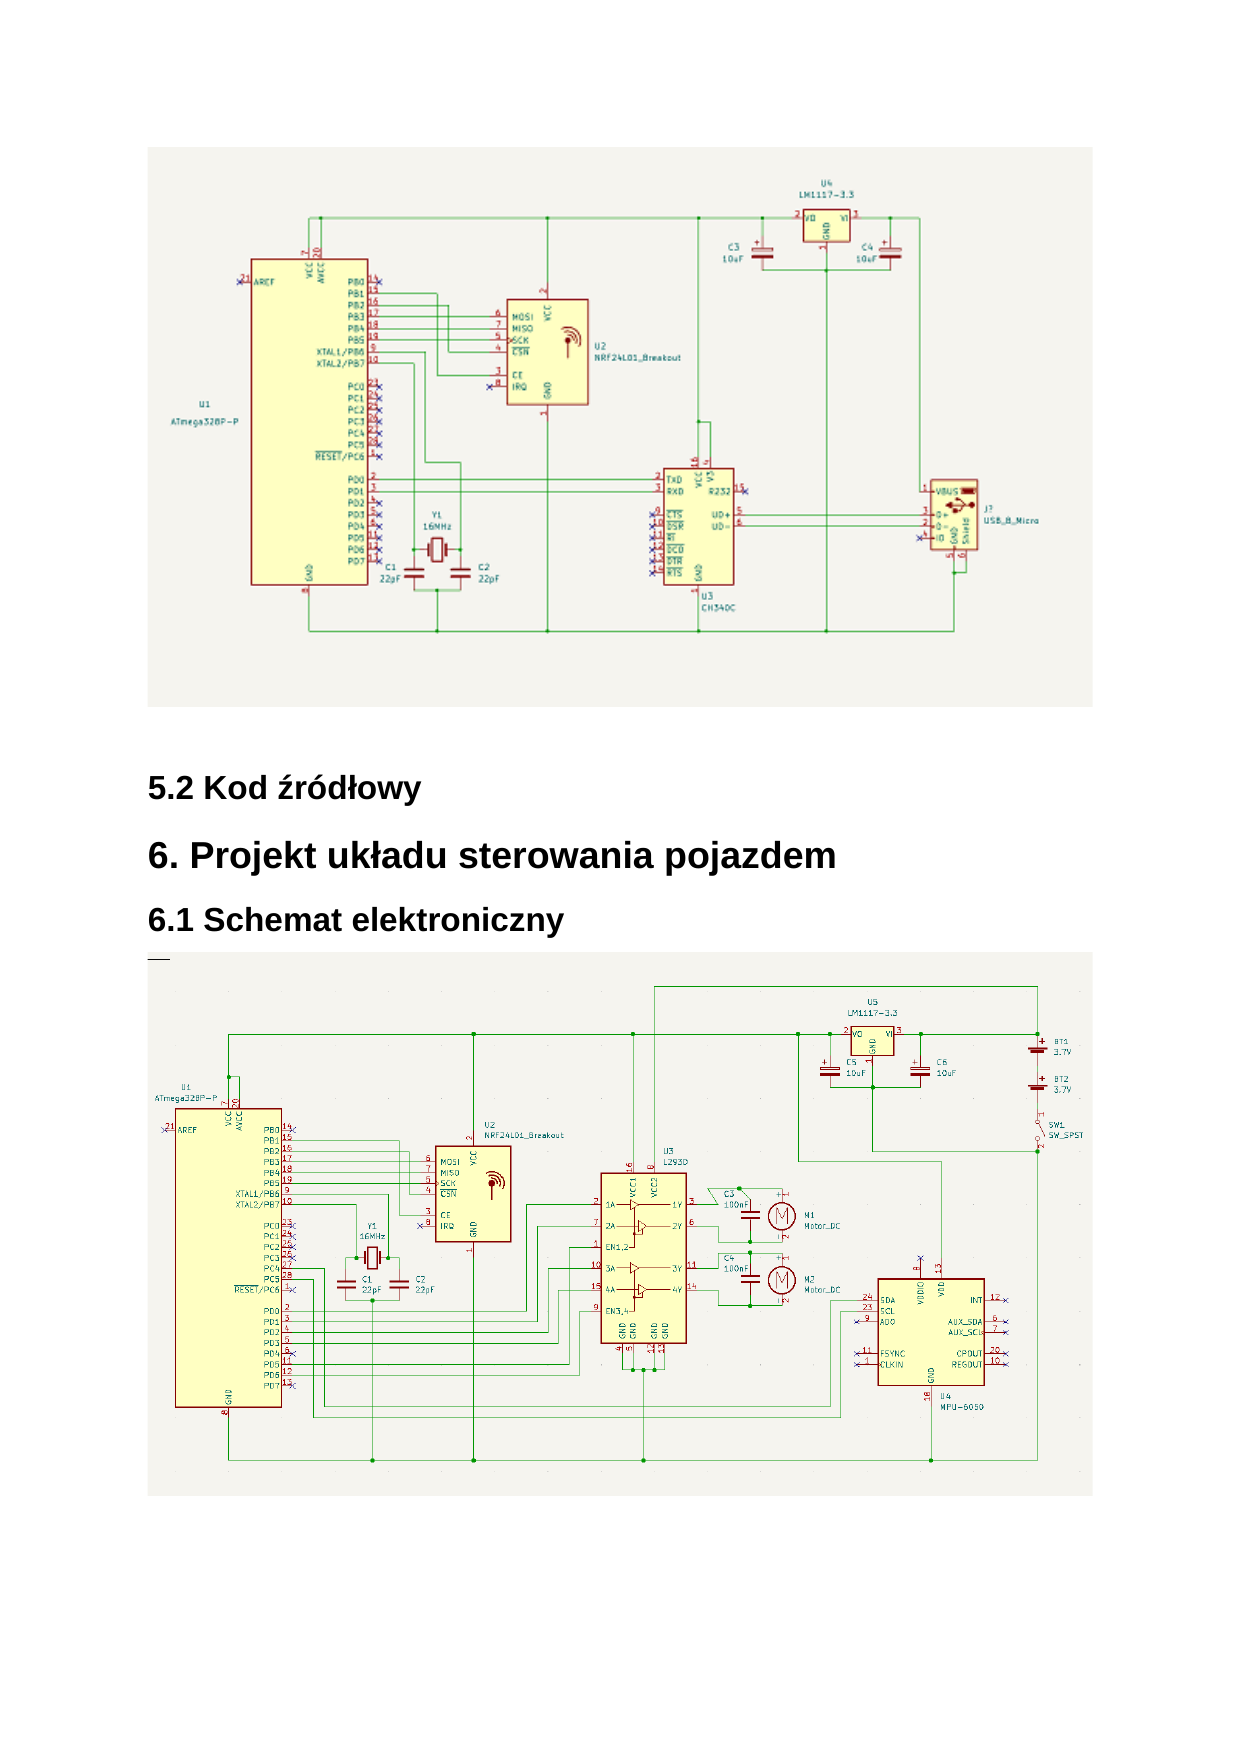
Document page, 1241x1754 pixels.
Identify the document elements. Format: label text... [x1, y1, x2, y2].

picture [147, 147, 1093, 707]
subtitle 6.1 Schemat elektroniczny [148, 899, 1093, 938]
subtitle 6. Projekt układu sterowania pojazdem [148, 833, 1093, 877]
picture [147, 952, 1093, 1496]
subtitle 5.2 Kod źródłowy [148, 768, 1093, 807]
